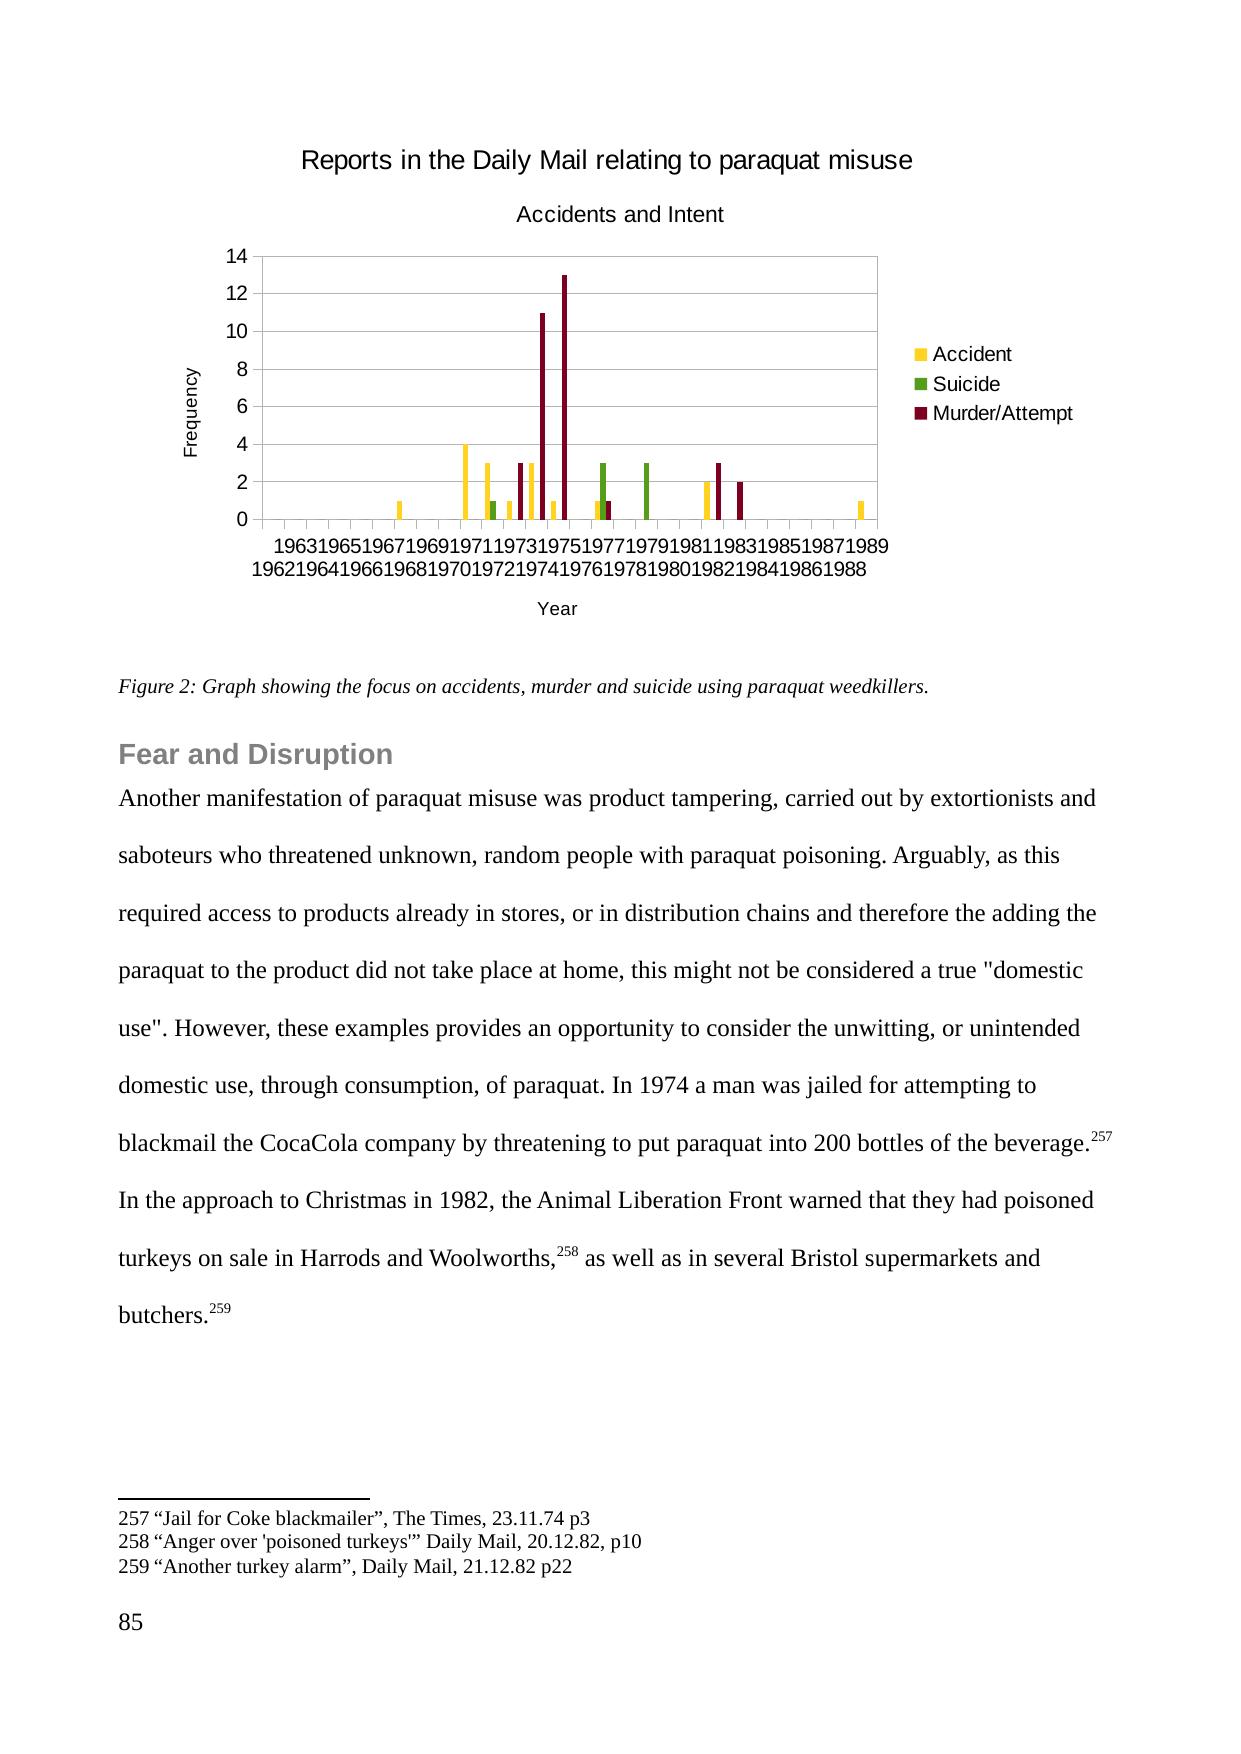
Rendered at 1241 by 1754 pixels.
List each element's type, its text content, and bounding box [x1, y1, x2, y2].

text “Another turkey alarm”, Daily Mail, 21.12.82 p22 [118, 1553, 1122, 1578]
text “Anger over 'poisoned turkeys'” Daily Mail, 20.12.82, p10 [118, 1529, 1122, 1553]
text Another manifestation of paraquat misuse was product tampering, carried out by extortionists and saboteurs who threatened unknown, random people with paraquat poisoning. Arguably, as this required access to products already in stores, or in distribution chains and therefore the adding the paraquat to the product did not take place at home, this might not be considered a true "domestic use". However, these examples provides an opportunity to consider the unwitting, or unintended domestic use, through consumption, of paraquat. In 1974 a man was jailed for attempting to blackmail the CocaCola company by threatening to put paraquat into 200 bottles of the beverage. In the approach to Christmas in 1982, the Animal Liberation Front warned that they had poisoned turkeys on sale in Harrods and Woolworths, as well as in several Bristol supermarkets and butchers. [118, 783, 1122, 1329]
text Figure 2: Graph showing the focus on accidents, murder and suicide using paraquat weedkillers. [118, 118, 1122, 698]
text “Jail for Coke blackmailer”, The Times, 23.11.74 p3 [118, 1505, 1122, 1529]
subtitle Fear and Disruption [118, 737, 1122, 770]
